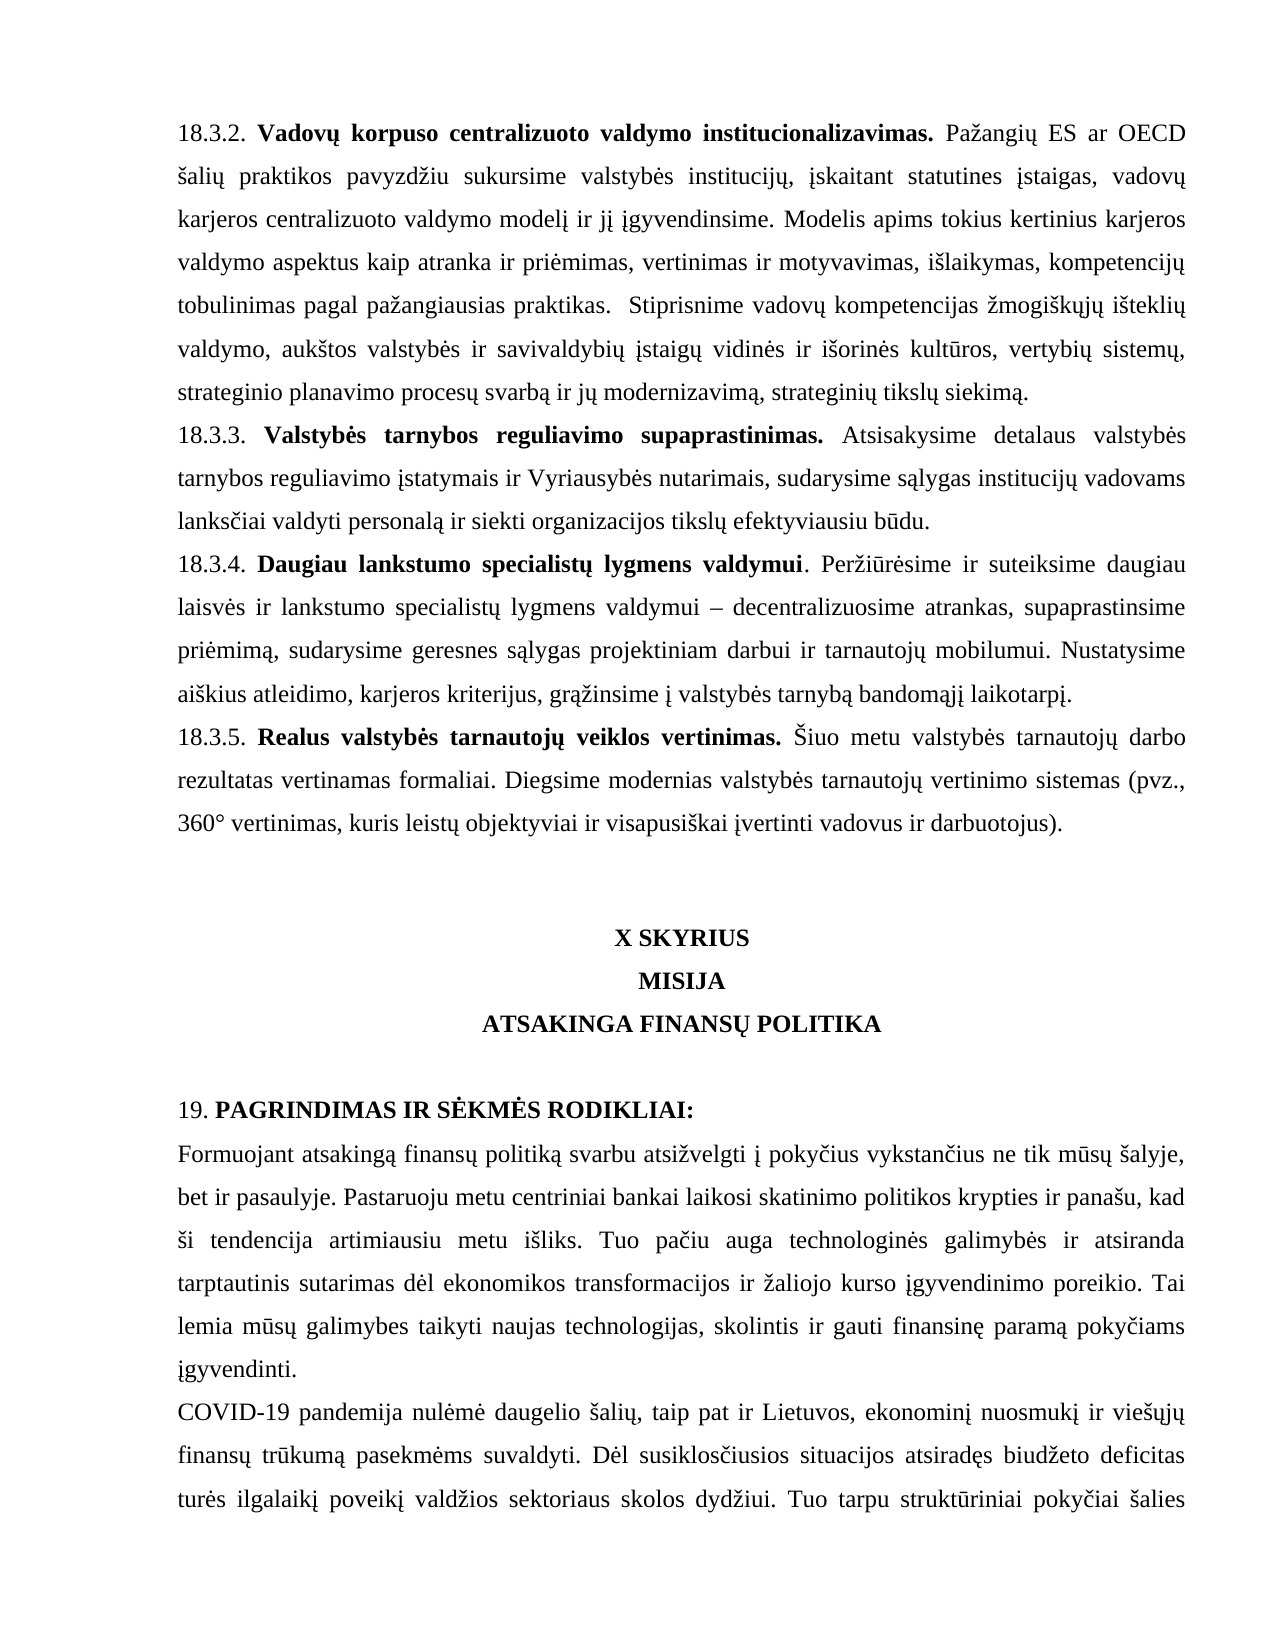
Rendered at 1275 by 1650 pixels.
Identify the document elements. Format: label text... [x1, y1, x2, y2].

text 18.3.5. Realus valstybės tarnautojų veiklos vertinimas. Šiuo metu valstybės tarnautojų darbo rezultatas vertinamas formaliai. Diegsime modernias valstybės tarnautojų vertinimo sistemas (pvz., 360° vertinimas, kuris leistų objektyviai ir visapusiškai įvertinti vadovus ir darbuotojus). [177, 722, 1186, 837]
text COVID-19 pandemija nulėmė daugelio šalių, taip pat ir Lietuvos, ekonominį nuosmukį ir viešųjų finansų trūkumą pasekmėms suvaldyti. Dėl susiklosčiusios situacijos atsiradęs biudžeto deficitas turės ilgalaikį poveikį valdžios sektoriaus skolos dydžiui. Tuo tarpu struktūriniai pokyčiai šalies [177, 1397, 1186, 1512]
text 18.3.2. Vadovų korpuso centralizuoto valdymo institucionalizavimas. Pažangių ES ar OECD šalių praktikos pavyzdžiu sukursime valstybės institucijų, įskaitant statutines įstaigas, vadovų karjeros centralizuoto valdymo modelį ir jį įgyvendinsime. Modelis apims tokius kertinius karjeros valdymo aspektus kaip atranka ir priėmimas, vertinimas ir motyvavimas, išlaikymas, kompetencijų tobulinimas pagal pažangiausias praktikas. Stiprisnime vadovų kompetencijas žmogiškųjų išteklių valdymo, aukštos valstybės ir savivaldybių įstaigų vidinės ir išorinės kultūros, vertybių sistemų, strateginio planavimo procesų svarbą ir jų modernizavimą, strateginių tikslų siekimą. [177, 118, 1186, 406]
text 18.3.4. Daugiau lankstumo specialistų lygmens valdymui. Peržiūrėsime ir suteiksime daugiau laisvės ir lankstumo specialistų lygmens valdymui – decentralizuosime atrankas, supaprastinsime priėmimą, sudarysime geresnes sąlygas projektiniam darbui ir tarnautojų mobilumui. Nustatysime aiškius atleidimo, karjeros kriterijus, grąžinsime į valstybės tarnybą bandomąjį laikotarpį. [177, 549, 1186, 707]
text ATSAKINGA FINANSŲ POLITIKA [177, 1009, 1186, 1038]
text Formuojant atsakingą finansų politiką svarbu atsižvelgti į pokyčius vykstančius ne tik mūsų šalyje, bet ir pasaulyje. Pastaruoju metu centriniai bankai laikosi skatinimo politikos krypties ir panašu, kad ši tendencija artimiausiu metu išliks. Tuo pačiu auga technologinės galimybės ir atsiranda tarptautinis sutarimas dėl ekonomikos transformacijos ir žaliojo kurso įgyvendinimo poreikio. Tai lemia mūsų galimybes taikyti naujas technologijas, skolintis ir gauti finansinę paramą pokyčiams įgyvendinti. [177, 1139, 1186, 1383]
text MISIJA [177, 966, 1186, 995]
text X SKYRIUS [177, 923, 1186, 952]
text 18.3.3. Valstybės tarnybos reguliavimo supaprastinimas. Atsisakysime detalaus valstybės tarnybos reguliavimo įstatymais ir Vyriausybės nutarimais, sudarysime sąlygas institucijų vadovams lanksčiai valdyti personalą ir siekti organizacijos tikslų efektyviausiu būdu. [177, 420, 1186, 535]
text 19. PAGRINDIMAS IR SĖKMĖS RODIKLIAI: [177, 1096, 1186, 1124]
